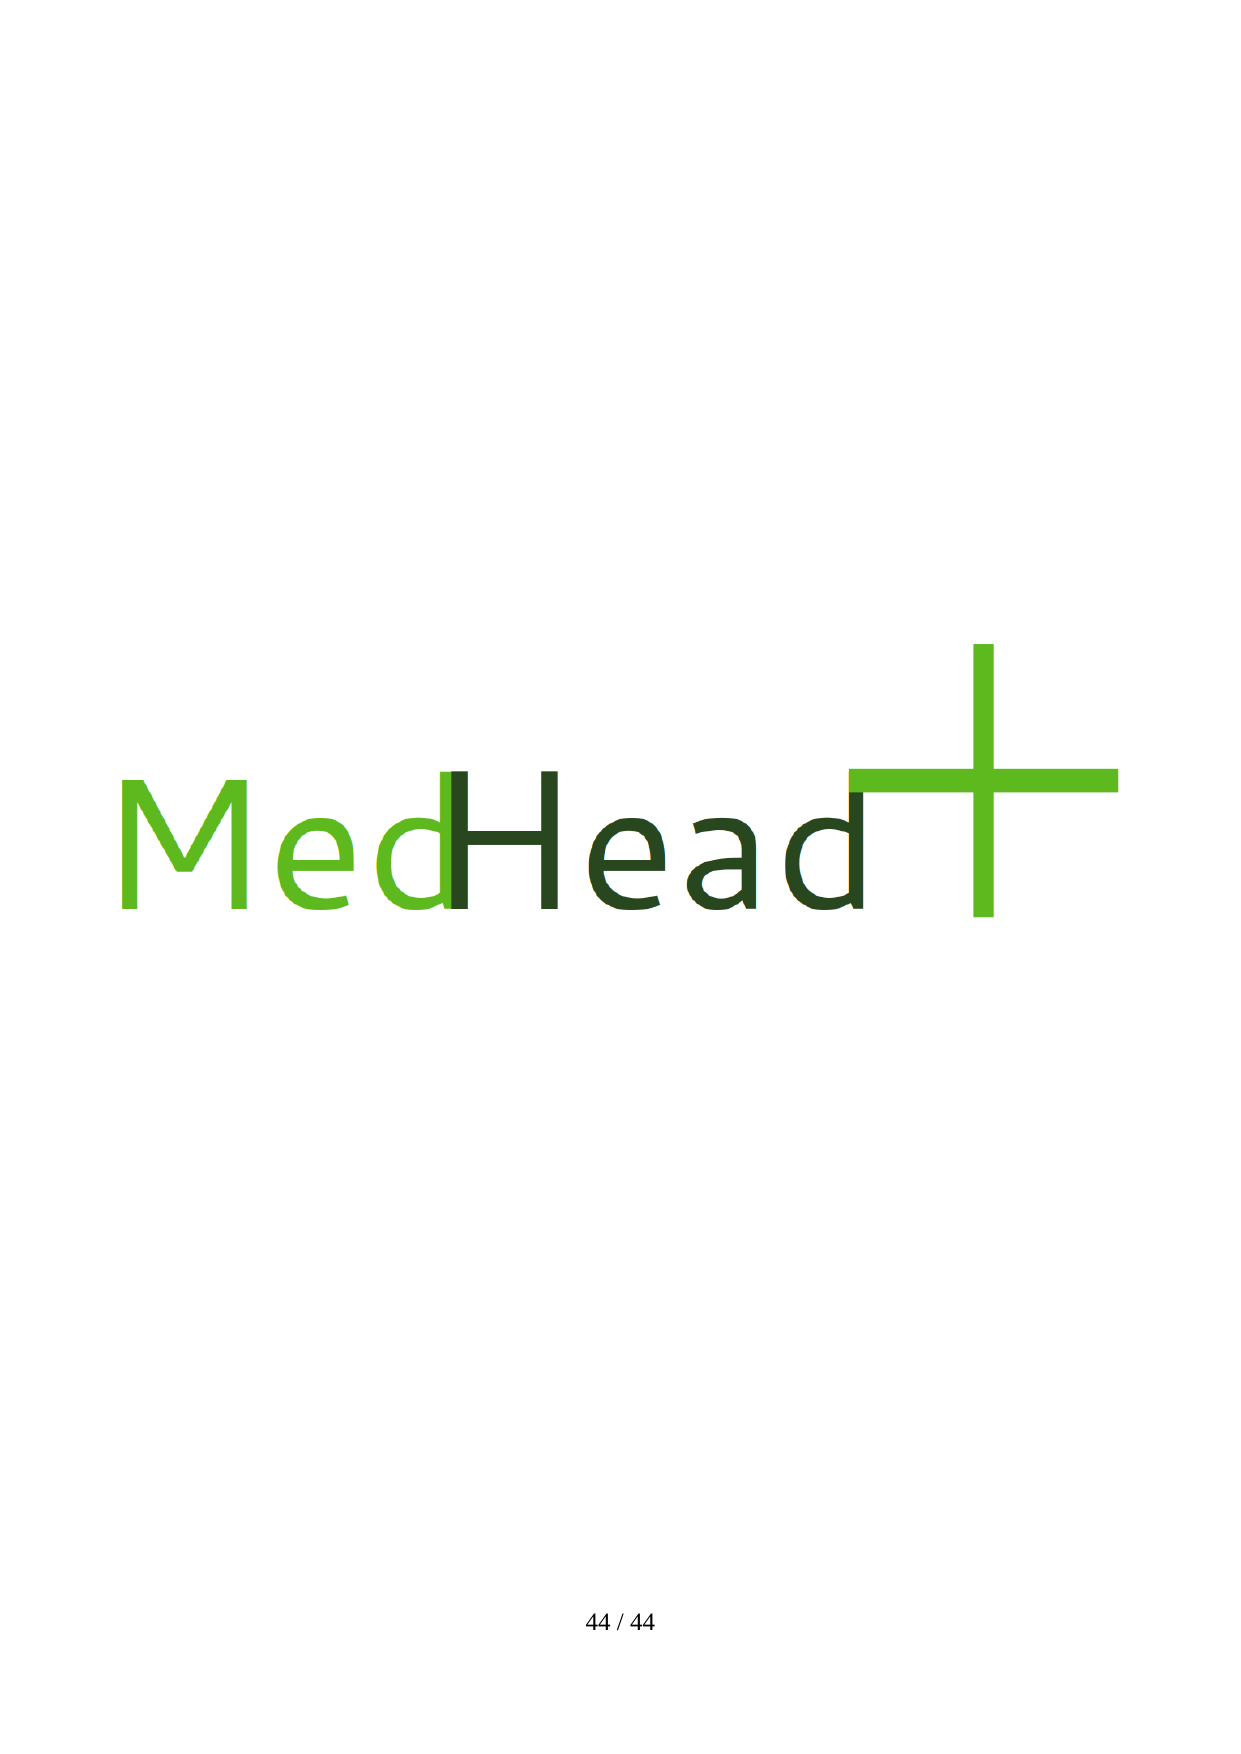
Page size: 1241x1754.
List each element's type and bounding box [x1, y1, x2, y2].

picture [118, 638, 1123, 922]
